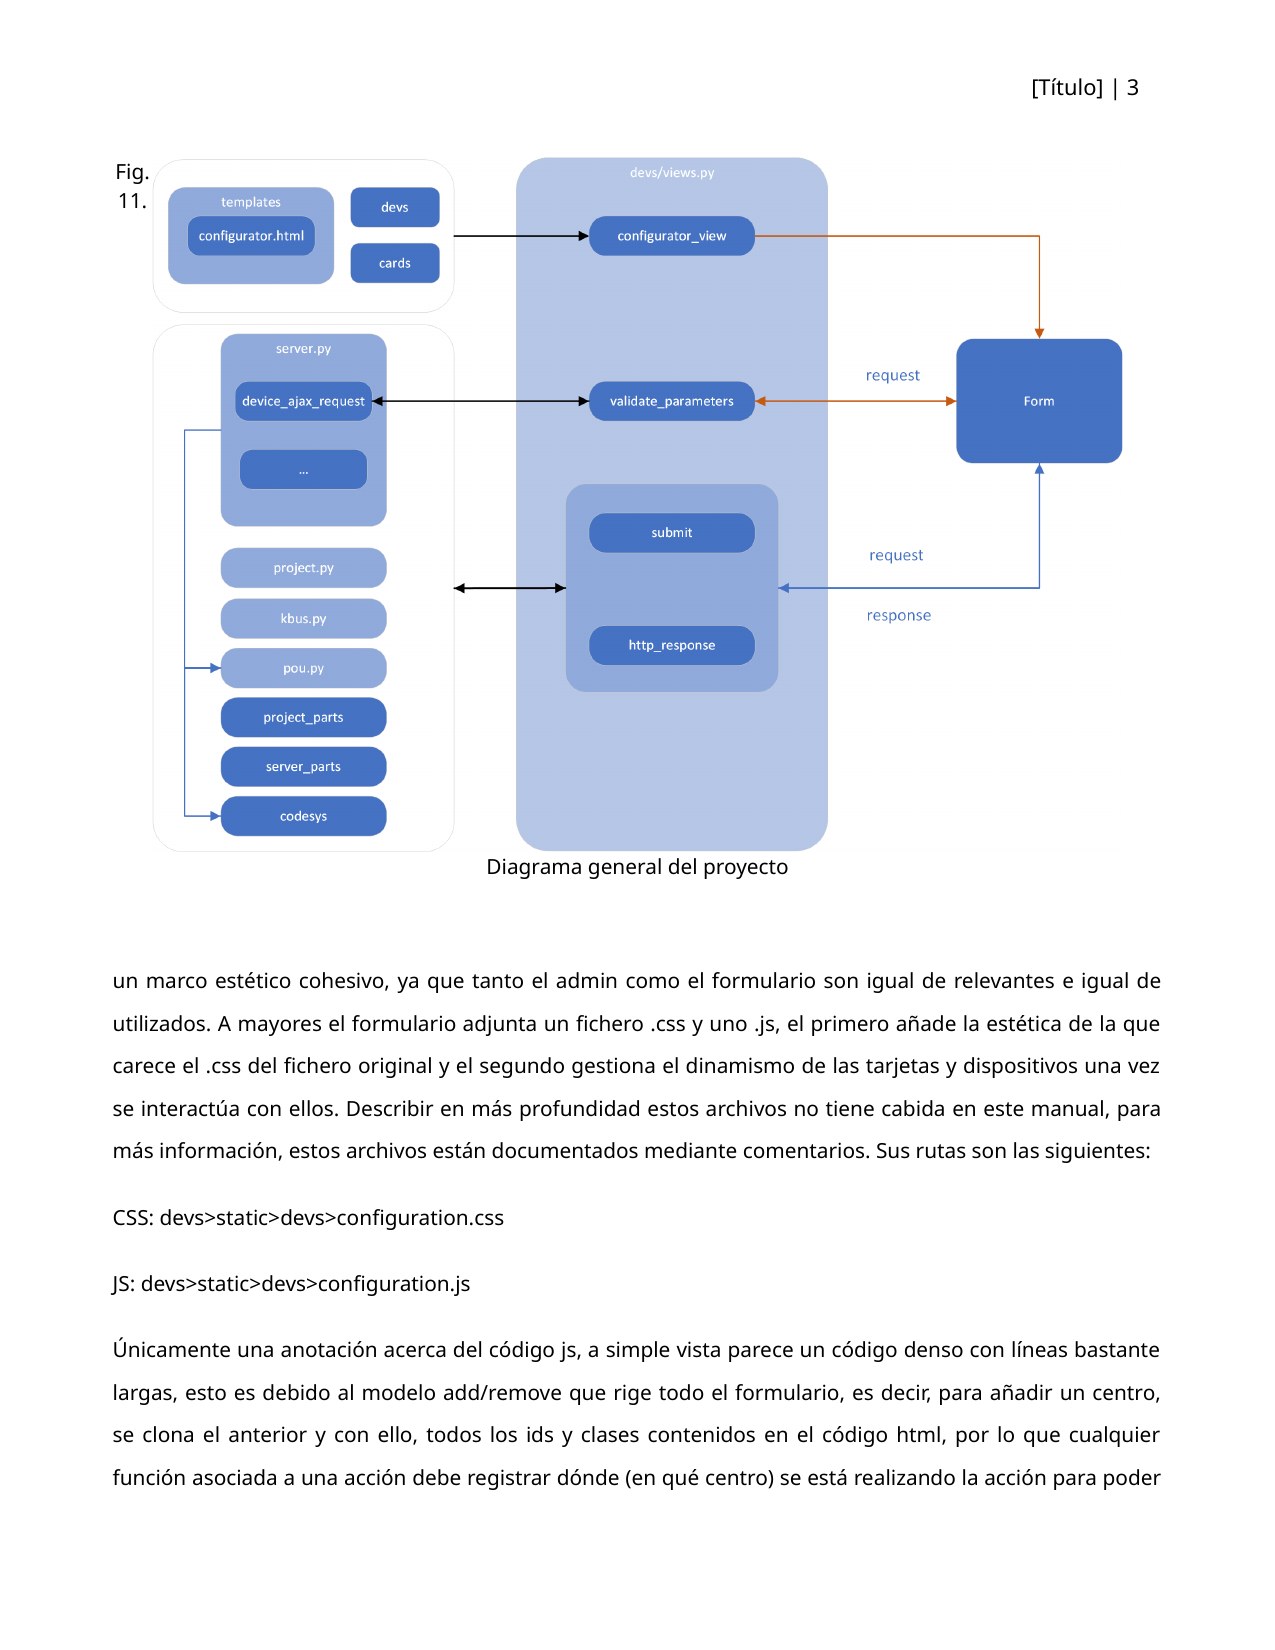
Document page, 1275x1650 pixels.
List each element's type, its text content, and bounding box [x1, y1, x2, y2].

text CSS: devs>static>devs>configuration.css [112, 1203, 1162, 1231]
subtitle Fig. 11. Diagrama general del proyecto [112, 852, 1162, 880]
text un marco estético cohesivo, ya que tanto el admin como el formulario son igual de relevantes e igual de utilizados. A mayores el formulario adjunta un fichero .css y uno .js, el primero añade la estética de la que carece el .css del fichero original y el segundo gestiona el dinamismo de las tarjetas y dispositivos una vez se interactúa con ellos. Describir en más profundidad estos archivos no tiene cabida en este manual, para más información, estos archivos están documentados mediante comentarios. Sus rutas son las siguientes: [112, 966, 1162, 1165]
text Únicamente una anotación acerca del código js, a simple vista parece un código denso con líneas bastante largas, esto es debido al modelo add/remove que rige todo el formulario, es decir, para añadir un centro, se clona el anterior y con ello, todos los ids y clases contenidos en el código html, por lo que cualquier función asociada a una acción debe registrar dónde (en qué centro) se está realizando la acción para poder [112, 1335, 1162, 1491]
text JS: devs>static>devs>configuration.js [112, 1269, 1162, 1297]
picture [152, 157, 1123, 852]
